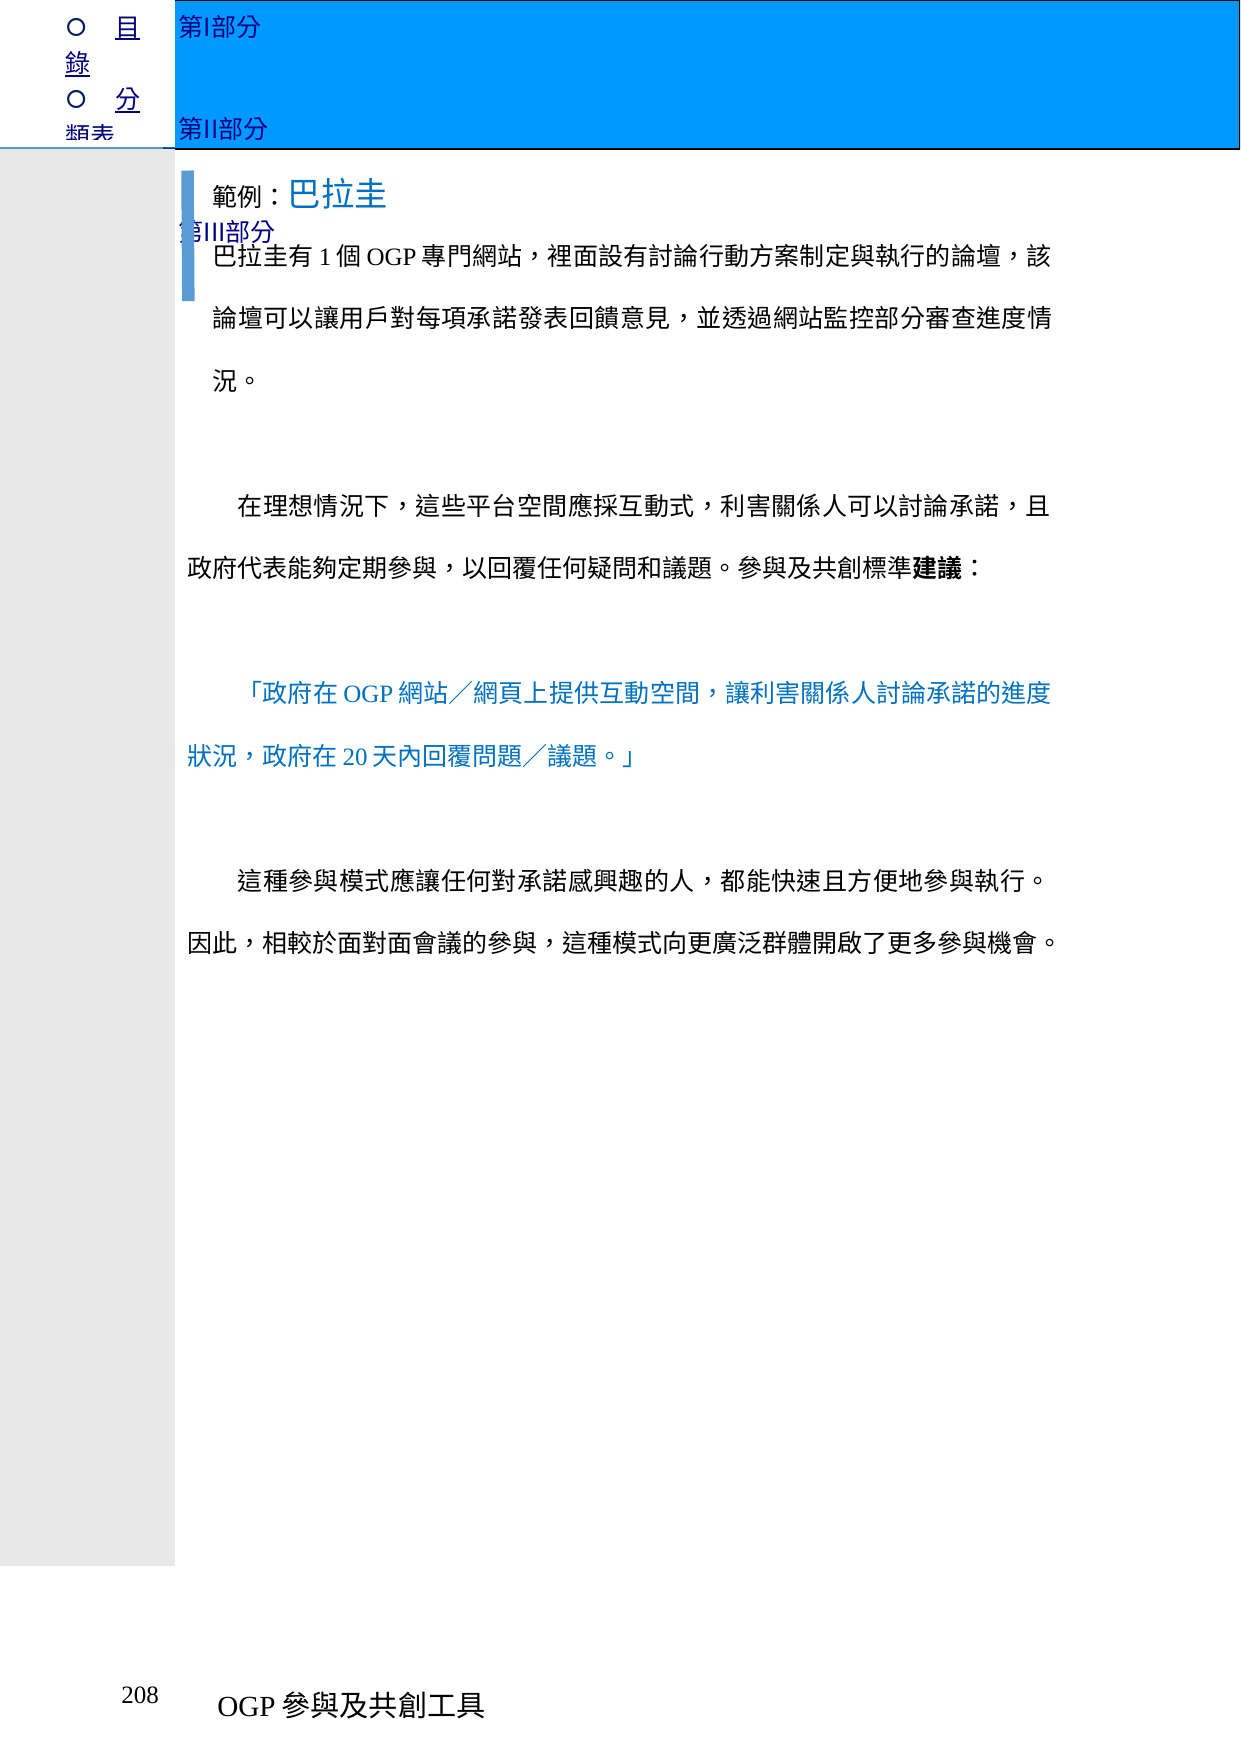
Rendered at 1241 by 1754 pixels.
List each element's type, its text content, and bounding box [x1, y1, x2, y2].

text 「政府在OGP網站／網頁上提供互動空間，讓利害關係人討論承諾的進度狀況，政府在20天內回覆問題／議題。」 [187, 650, 1053, 775]
text 範例：巴拉圭 [212, 150, 1053, 212]
text 巴拉圭有1個OGP專門網站，裡面設有討論行動方案制定與執行的論壇，該論壇可以讓用戶對每項承諾發表回饋意見，並透過網站監控部分審查進度情況。 [212, 212, 1053, 400]
text 在理想情況下，這些平台空間應採互動式，利害關係人可以討論承諾，且政府代表能夠定期參與，以回覆任何疑問和議題。參與及共創標準建議： [187, 462, 1053, 587]
text 這種參與模式應讓任何對承諾感興趣的人，都能快速且方便地參與執行。因此，相較於面對面會議的參與，這種模式向更廣泛群體開啟了更多參與機會。 [187, 837, 1053, 962]
